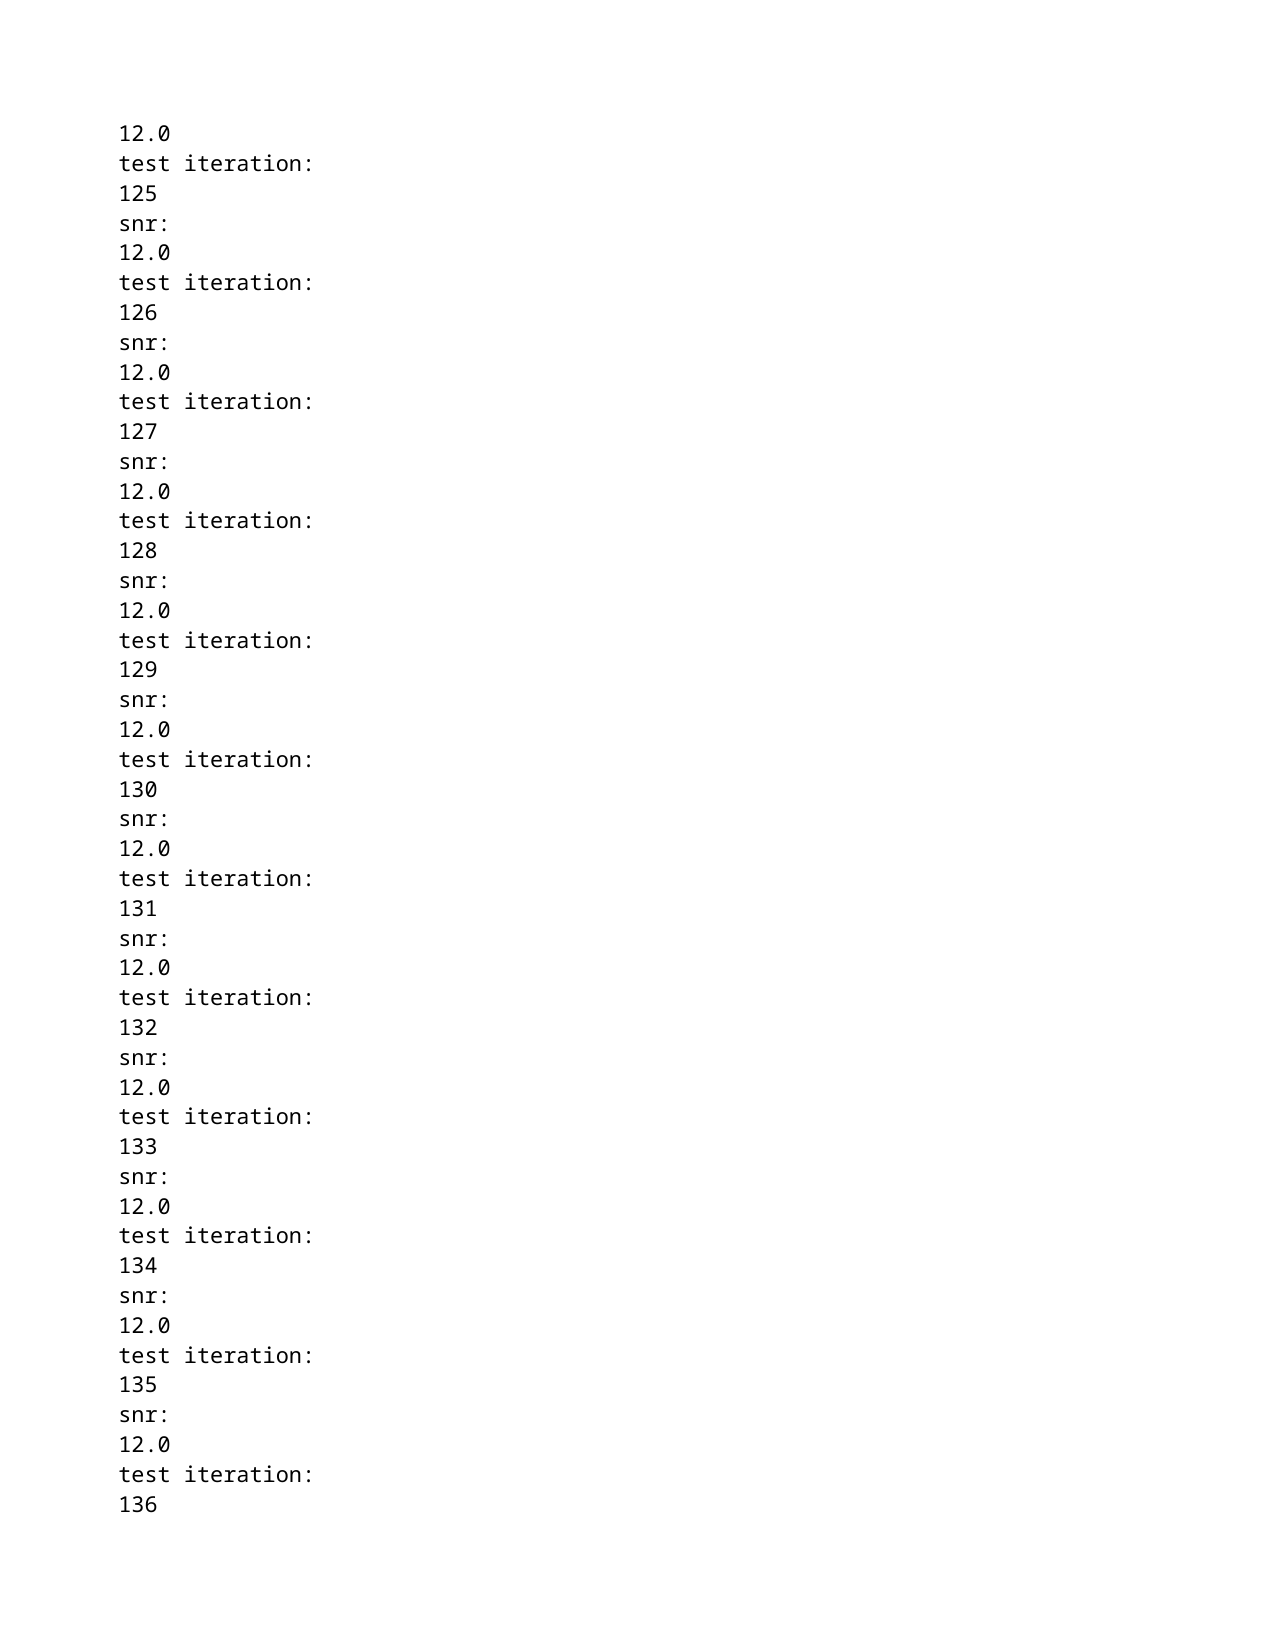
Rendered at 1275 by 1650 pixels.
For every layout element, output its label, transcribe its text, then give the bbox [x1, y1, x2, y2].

text test iteration: [118, 148, 1157, 178]
text test iteration: [118, 505, 1157, 535]
text snr: [118, 922, 1157, 952]
text snr: [118, 327, 1157, 356]
text test iteration: [118, 386, 1157, 416]
text test iteration: [118, 1101, 1157, 1131]
text 12.0 [118, 237, 1157, 267]
text 128 [118, 535, 1157, 565]
text test iteration: [118, 982, 1157, 1012]
text 12.0 [118, 1310, 1157, 1339]
text 12.0 [118, 1429, 1157, 1459]
text 126 [118, 297, 1157, 327]
text test iteration: [118, 267, 1157, 297]
text 12.0 [118, 595, 1157, 624]
text 12.0 [118, 1071, 1157, 1101]
text 132 [118, 1012, 1157, 1042]
text snr: [118, 446, 1157, 476]
text test iteration: [118, 1459, 1157, 1488]
text snr: [118, 1161, 1157, 1191]
text 136 [118, 1488, 1157, 1518]
text 12.0 [118, 714, 1157, 744]
text 135 [118, 1369, 1157, 1399]
text snr: [118, 803, 1157, 833]
text test iteration: [118, 1220, 1157, 1250]
text 133 [118, 1131, 1157, 1161]
text test iteration: [118, 1339, 1157, 1369]
text 131 [118, 893, 1157, 922]
text 125 [118, 178, 1157, 207]
text test iteration: [118, 744, 1157, 773]
text snr: [118, 684, 1157, 714]
text 12.0 [118, 476, 1157, 505]
text 12.0 [118, 356, 1157, 386]
text 127 [118, 416, 1157, 446]
text 12.0 [118, 1191, 1157, 1220]
text 12.0 [118, 833, 1157, 863]
text 129 [118, 654, 1157, 684]
text test iteration: [118, 624, 1157, 654]
text snr: [118, 565, 1157, 595]
text snr: [118, 1280, 1157, 1310]
text test iteration: [118, 863, 1157, 893]
text 12.0 [118, 952, 1157, 982]
text snr: [118, 207, 1157, 237]
text 134 [118, 1250, 1157, 1280]
text 130 [118, 773, 1157, 803]
text snr: [118, 1399, 1157, 1429]
text snr: [118, 1042, 1157, 1071]
text 12.0 [118, 118, 1157, 148]
